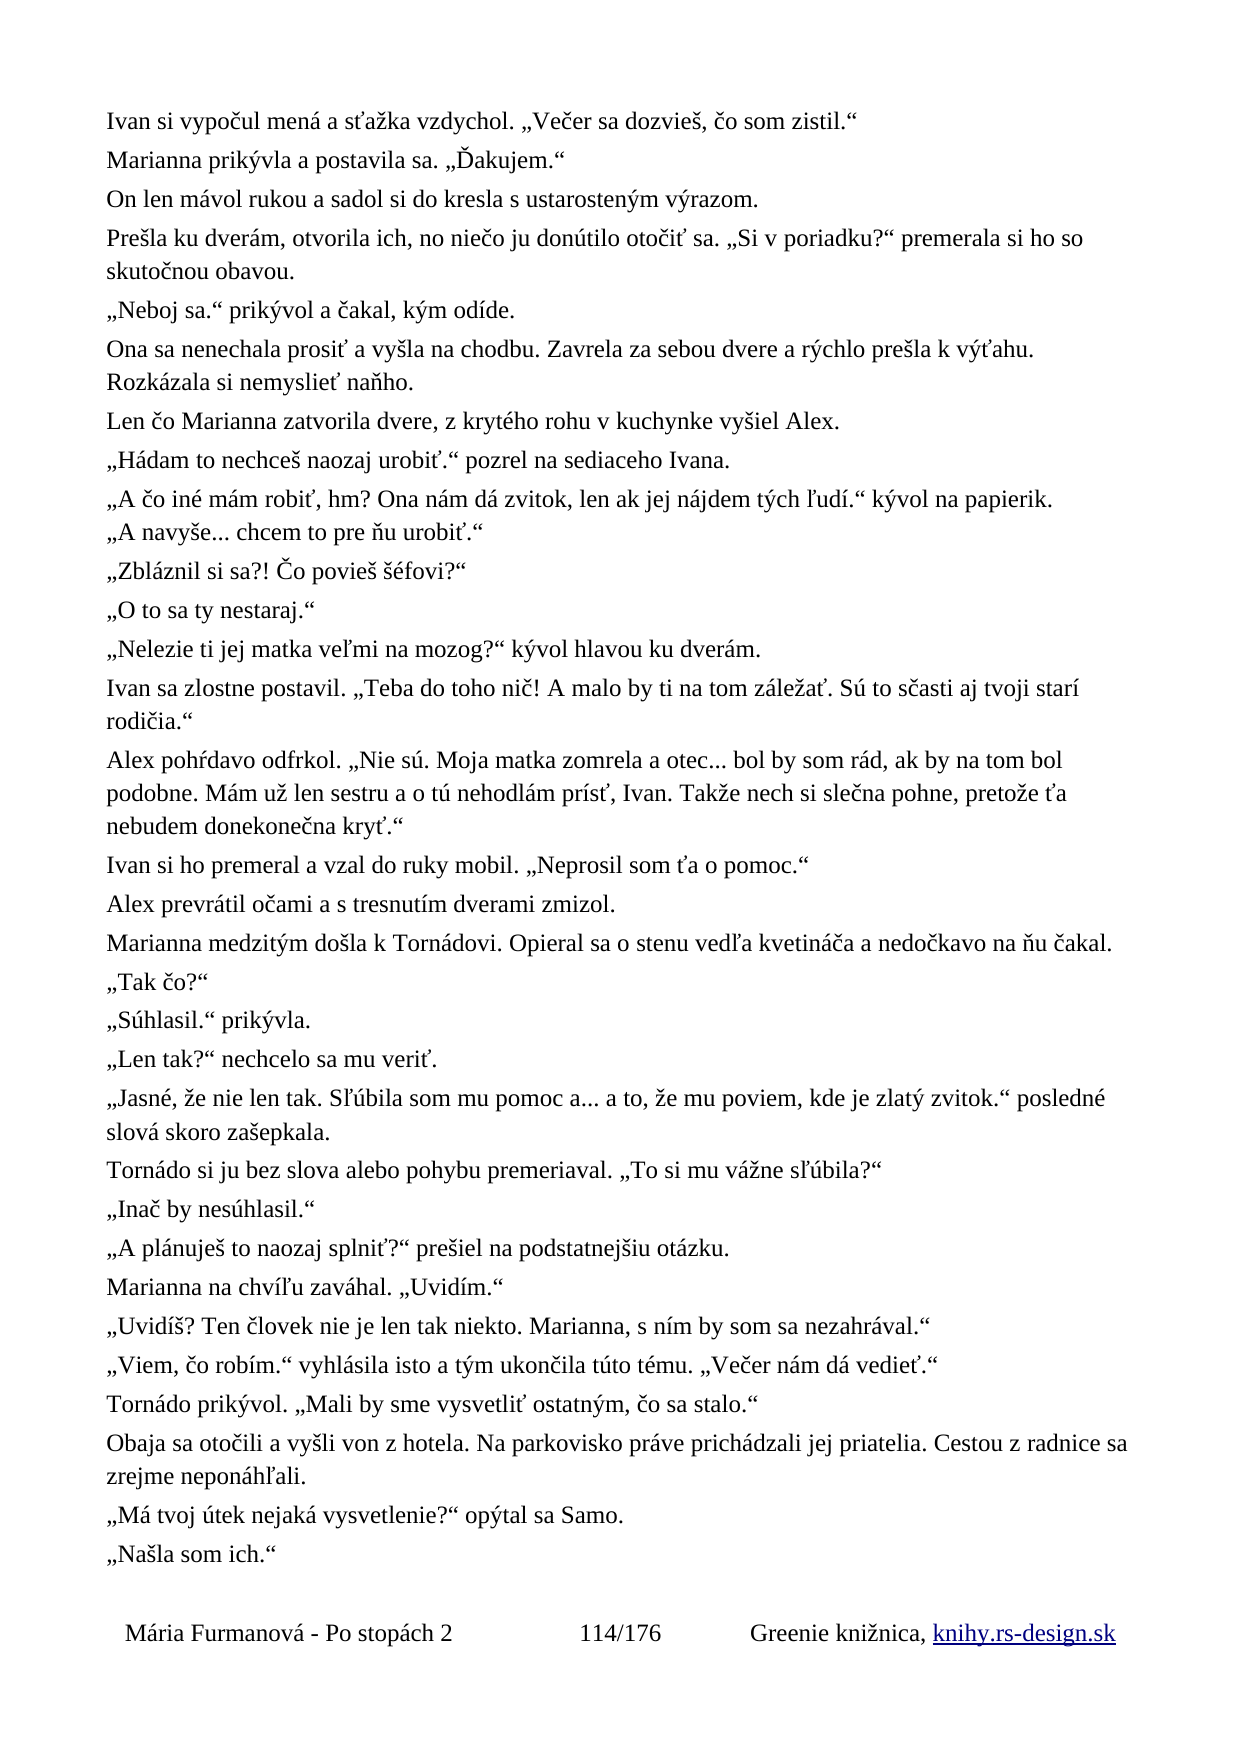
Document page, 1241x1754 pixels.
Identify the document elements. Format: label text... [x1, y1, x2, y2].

text Ivan si ho premeral a vzal do ruky mobil. „Neprosil som ťa o pomoc.“ [106, 850, 1134, 878]
text „Zbláznil si sa?! Čo povieš šéfovi?“ [106, 556, 1134, 585]
text „Hádam to nechceš naozaj urobiť.“ pozrel na sediaceho Ivana. [106, 445, 1134, 474]
text „Len tak?“ nechcelo sa mu veriť. [106, 1044, 1134, 1073]
text Len čo Marianna zatvorila dvere, z krytého rohu v kuchynke vyšiel Alex. [106, 406, 1134, 435]
text Ona sa nenechala prosiť a vyšla na chodbu. Zavrela za sebou dvere a rýchlo prešla k výťahu. Rozkázala si nemyslieť naňho. [106, 334, 1134, 396]
text „O to sa ty nestaraj.“ [106, 595, 1134, 624]
text „Viem, čo robím.“ vyhlásila isto a tým ukončila túto tému. „Večer nám dá vedieť.“ [106, 1350, 1134, 1379]
text Marianna medzitým došla k Tornádovi. Opieral sa o stenu vedľa kvetináča a nedočkavo na ňu čakal. [106, 928, 1134, 956]
text „Jasné, že nie len tak. Sľúbila som mu pomoc a... a to, že mu poviem, kde je zlatý zvitok.“ posledné slová skoro zašepkala. [106, 1083, 1134, 1145]
text Tornádo si ju bez slova alebo pohybu premeriaval. „To si mu vážne sľúbila?“ [106, 1156, 1134, 1184]
text On len mávol rukou a sadol si do kresla s ustarosteným výrazom. [106, 184, 1134, 213]
text Marianna na chvíľu zaváhal. „Uvidím.“ [106, 1272, 1134, 1301]
text „Inač by nesúhlasil.“ [106, 1194, 1134, 1223]
text „Súhlasil.“ prikývla. [106, 1006, 1134, 1034]
text Alex prevrátil očami a s tresnutím dverami zmizol. [106, 889, 1134, 917]
text Ivan sa zlostne postavil. „Teba do toho nič! A malo by ti na tom záležať. Sú to sčasti aj tvoji starí rodičia.“ [106, 673, 1134, 734]
text Marianna prikývla a postavila sa. „Ďakujem.“ [106, 145, 1134, 174]
text Prešla ku dverám, otvorila ich, no niečo ju donútilo otočiť sa. „Si v poriadku?“ premerala si ho so skutočnou obavou. [106, 223, 1134, 285]
text „Našla som ich.“ [106, 1539, 1134, 1568]
text „A plánuješ to naozaj splniť?“ prešiel na podstatnejšiu otázku. [106, 1233, 1134, 1262]
text Ivan si vypočul mená a sťažka vzdychol. „Večer sa dozvieš, čo som zistil.“ [106, 106, 1134, 135]
text „A čo iné mám robiť, hm? Ona nám dá zvitok, len ak jej nájdem tých ľudí.“ kývol na papierik. „A navyše... chcem to pre ňu urobiť.“ [106, 484, 1134, 546]
text „Má tvoj útek nejaká vysvetlenie?“ opýtal sa Samo. [106, 1500, 1134, 1529]
text Obaja sa otočili a vyšli von z hotela. Na parkovisko práve prichádzali jej priatelia. Cestou z radnice sa zrejme neponáhľali. [106, 1428, 1134, 1490]
text Tornádo prikývol. „Mali by sme vysvetliť ostatným, čo sa stalo.“ [106, 1389, 1134, 1418]
text „Neboj sa.“ prikývol a čakal, kým odíde. [106, 295, 1134, 324]
text „Tak čo?“ [106, 967, 1134, 995]
text „Nelezie ti jej matka veľmi na mozog?“ kývol hlavou ku dverám. [106, 634, 1134, 663]
text „Uvidíš? Ten človek nie je len tak niekto. Marianna, s ním by som sa nezahrával.“ [106, 1311, 1134, 1340]
text Alex pohŕdavo odfrkol. „Nie sú. Moja matka zomrela a otec... bol by som rád, ak by na tom bol podobne. Mám už len sestru a o tú nehodlám prísť, Ivan. Takže nech si slečna pohne, pretože ťa nebudem donekonečna kryť.“ [106, 745, 1134, 839]
